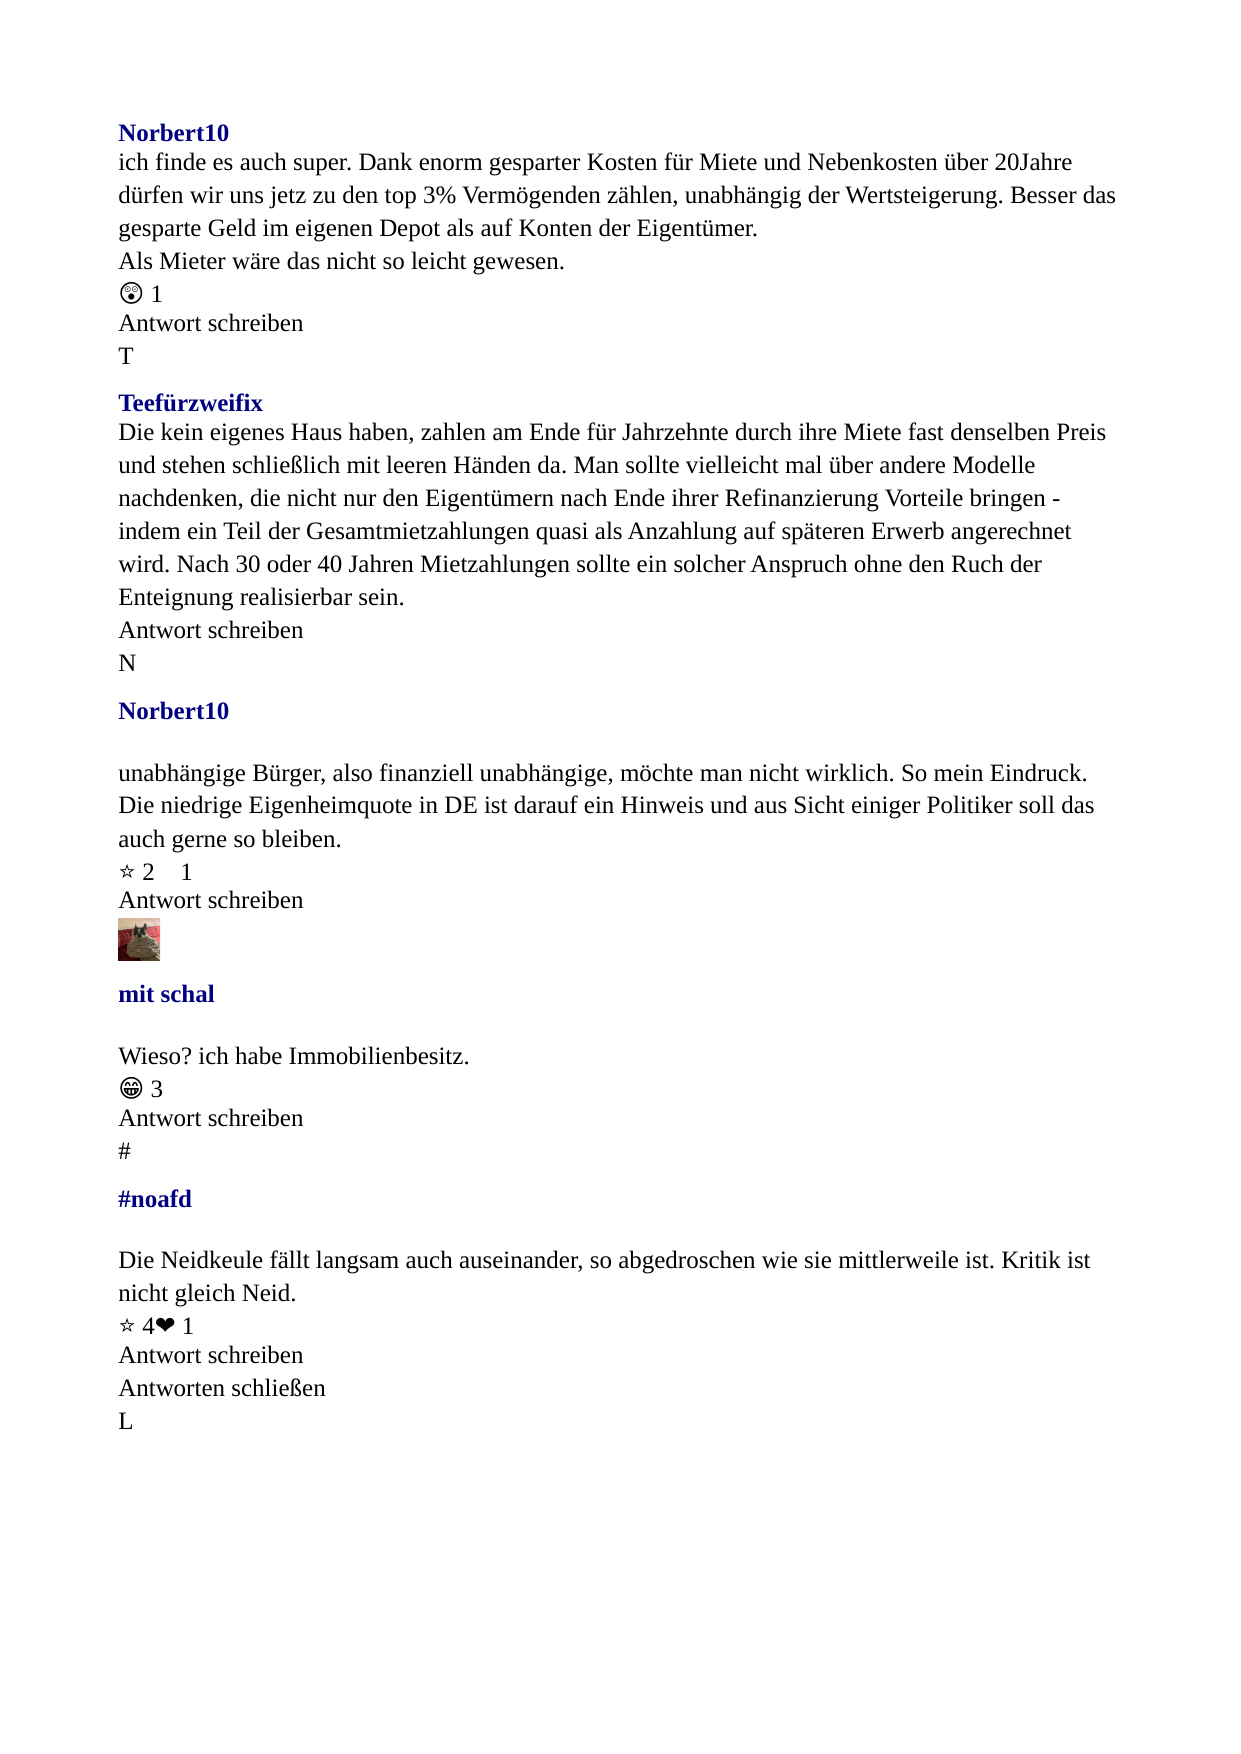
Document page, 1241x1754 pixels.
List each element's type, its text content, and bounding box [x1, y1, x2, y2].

text N [118, 648, 1122, 677]
text L [118, 1406, 1122, 1435]
text ⭐️ 4❤️ 1 [118, 1311, 1122, 1340]
text Die niedrige Eigenheimquote in DE ist darauf ein Hinweis und aus Sicht einiger Politiker soll das auch gerne so bleiben. [118, 791, 1122, 852]
text Antwort schreiben [118, 1103, 1122, 1132]
text Als Mieter wäre das nicht so leicht gewesen. [118, 246, 1122, 275]
text Antwort schreiben [118, 885, 1122, 914]
text # [118, 1136, 1122, 1165]
text Antworten schließen [118, 1373, 1122, 1402]
subtitle Norbert10 [118, 696, 1122, 724]
text 😲 1 [118, 279, 1122, 308]
text Antwort schreiben [118, 1340, 1122, 1369]
subtitle #noafd [118, 1184, 1122, 1212]
text unabhängige Bürger, also finanziell unabhängige, möchte man nicht wirklich. So mein Eindruck. [118, 758, 1122, 786]
subtitle Teefürzweifix [118, 388, 1122, 417]
text Die kein eigenes Haus haben, zahlen am Ende für Jahrzehnte durch ihre Miete fast denselben Preis und stehen schließlich mit leeren Händen da. Man sollte vielleicht mal über andere Modelle nachdenken, die nicht nur den Eigentümern nach Ende ihrer Refinanzierung Vorteile bringen - indem ein Teil der Gesamtmietzahlungen quasi als Anzahlung auf späteren Erwerb angerechnet wird. Nach 30 oder 40 Jahren Mietzahlungen sollte ein solcher Anspruch ohne den Ruch der Enteignung realisierbar sein. [118, 417, 1122, 611]
text ich finde es auch super. Dank enorm gesparter Kosten für Miete und Nebenkosten über 20Jahre dürfen wir uns jetz zu den top 3% Vermögenden zählen, unabhängig der Wertsteigerung. Besser das gesparte Geld im eigenen Depot als auf Konten der Eigentümer. [118, 147, 1122, 242]
text Wieso? ich habe Immobilienbesitz. [118, 1041, 1122, 1070]
text ⭐️ 2🤨 1 [118, 857, 1122, 885]
text 😁 3 [118, 1074, 1122, 1103]
text Antwort schreiben [118, 308, 1122, 336]
text Antwort schreiben [118, 615, 1122, 644]
text T [118, 341, 1122, 369]
text Die Neidkeule fällt langsam auch auseinander, so abgedroschen wie sie mittlerweile ist. Kritik ist nicht gleich Neid. [118, 1245, 1122, 1307]
picture [118, 918, 161, 961]
subtitle Norbert10 [118, 118, 1122, 147]
subtitle mit schal [118, 979, 1122, 1008]
